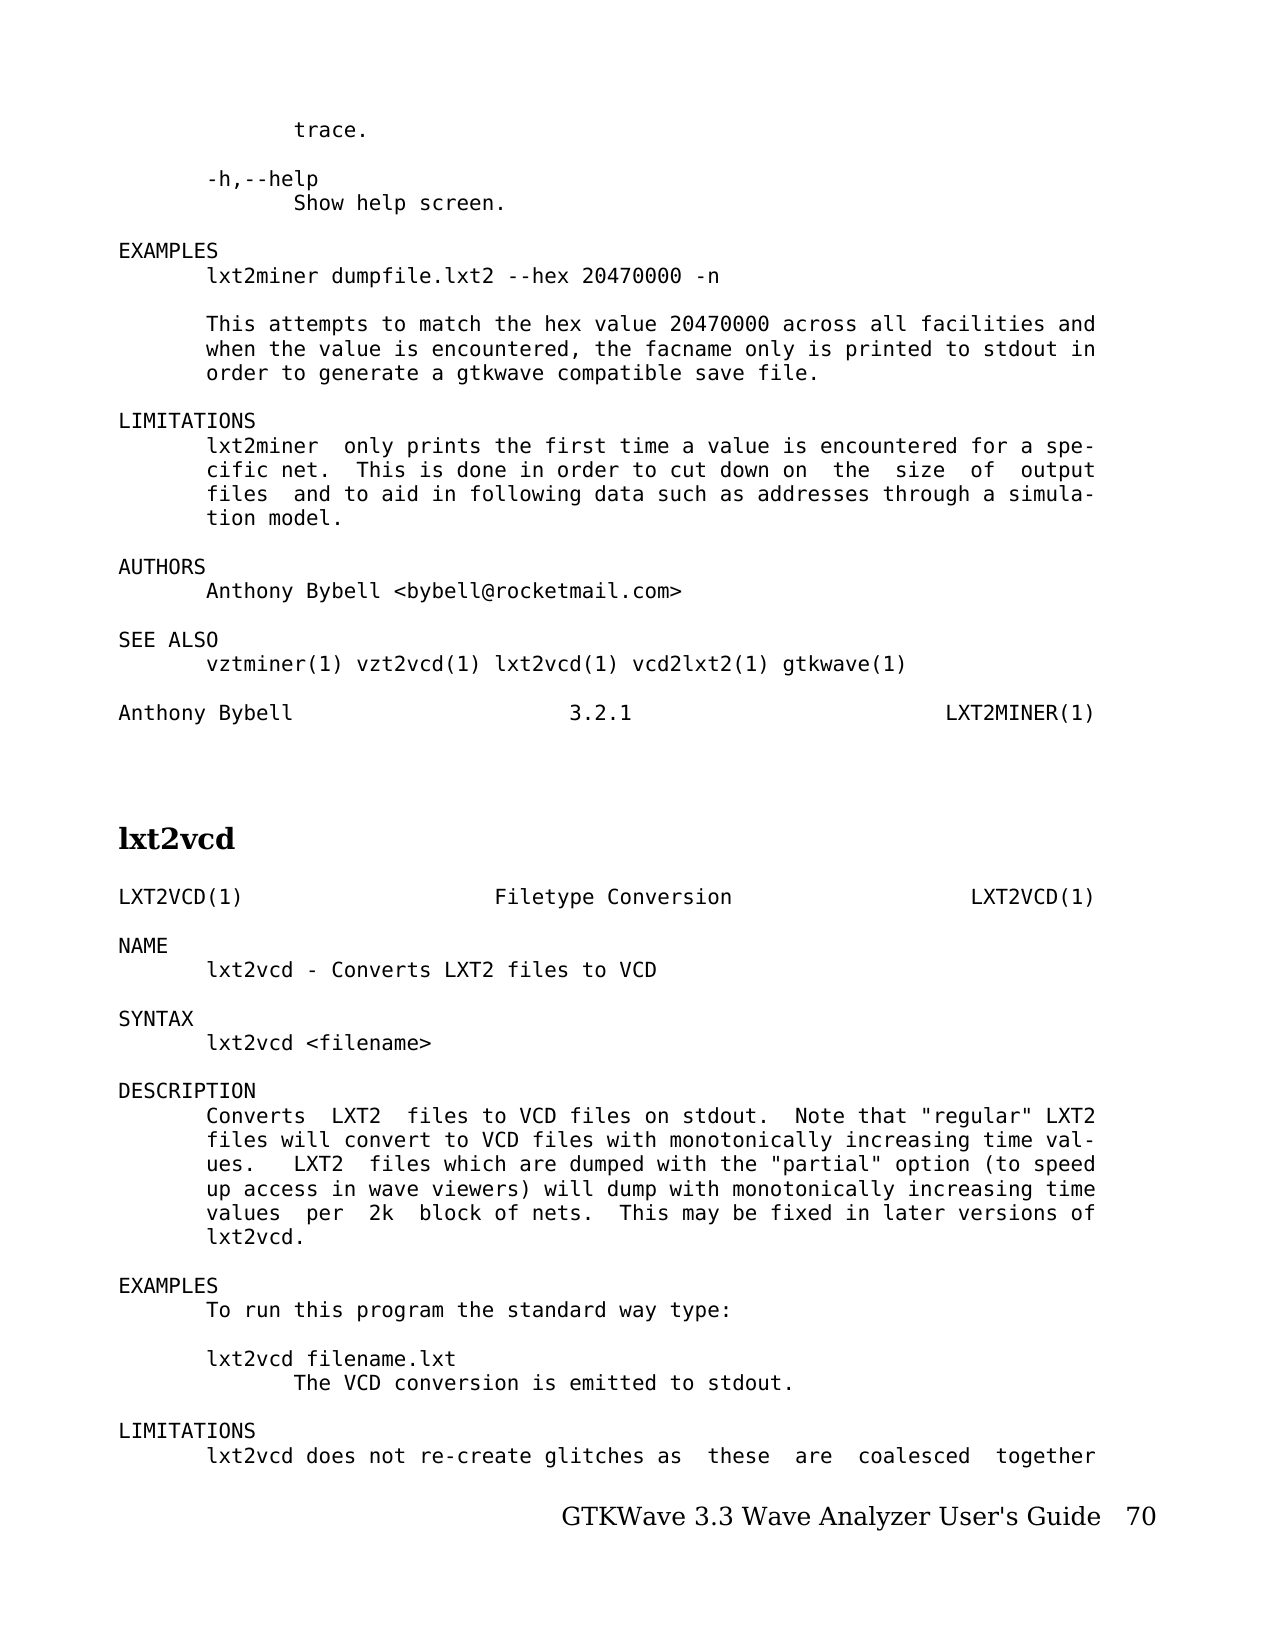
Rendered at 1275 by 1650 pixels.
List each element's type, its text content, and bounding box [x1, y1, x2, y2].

text vztminer(1) vzt2vcd(1) lxt2vcd(1) vcd2lxt2(1) gtkwave(1) [118, 652, 1157, 676]
text SYNTAX [118, 1007, 1157, 1031]
text files will convert to VCD files with monotonically increasing time val- [118, 1128, 1157, 1152]
text NAME [118, 934, 1157, 958]
text lxt2vcd <filename> [118, 1031, 1157, 1055]
text lxt2vcd [118, 822, 1157, 856]
text LIMITATIONS [118, 409, 1157, 434]
text This attempts to match the hex value 20470000 across all facilities and [118, 312, 1157, 337]
text cific net. This is done in order to cut down on the size of output [118, 458, 1157, 482]
text -h,--help [118, 167, 1157, 191]
text AUTHORS [118, 555, 1157, 579]
text LXT2VCD(1) Filetype Conversion LXT2VCD(1) [118, 885, 1157, 910]
text ues. LXT2 files which are dumped with the "partial" option (to speed [118, 1152, 1157, 1177]
text up access in wave viewers) will dump with monotonically increasing time [118, 1177, 1157, 1201]
text EXAMPLES [118, 239, 1157, 264]
text Anthony Bybell <bybell@rocketmail.com> [118, 579, 1157, 603]
text order to generate a gtkwave compatible save file. [118, 361, 1157, 385]
text lxt2vcd - Converts LXT2 files to VCD [118, 958, 1157, 982]
text EXAMPLES [118, 1274, 1157, 1298]
text values per 2k block of nets. This may be fixed in later versions of [118, 1201, 1157, 1225]
text trace. [118, 118, 1157, 142]
text To run this program the standard way type: [118, 1298, 1157, 1322]
text lxt2miner dumpfile.lxt2 --hex 20470000 -n [118, 264, 1157, 288]
text Converts LXT2 files to VCD files on stdout. Note that "regular" LXT2 [118, 1104, 1157, 1128]
text lxt2vcd. [118, 1225, 1157, 1249]
text lxt2miner only prints the first time a value is encountered for a spe- [118, 434, 1157, 458]
text when the value is encountered, the facname only is printed to stdout in [118, 337, 1157, 361]
text files and to aid in following data such as addresses through a simula- [118, 482, 1157, 506]
text lxt2vcd filename.lxt [118, 1347, 1157, 1371]
text Anthony Bybell 3.2.1 LXT2MINER(1) [118, 701, 1157, 725]
text DESCRIPTION [118, 1079, 1157, 1104]
text lxt2vcd does not re-create glitches as these are coalesced together [118, 1444, 1157, 1468]
text tion model. [118, 506, 1157, 531]
text The VCD conversion is emitted to stdout. [118, 1371, 1157, 1395]
text SEE ALSO [118, 628, 1157, 652]
text Show help screen. [118, 191, 1157, 215]
text LIMITATIONS [118, 1419, 1157, 1444]
